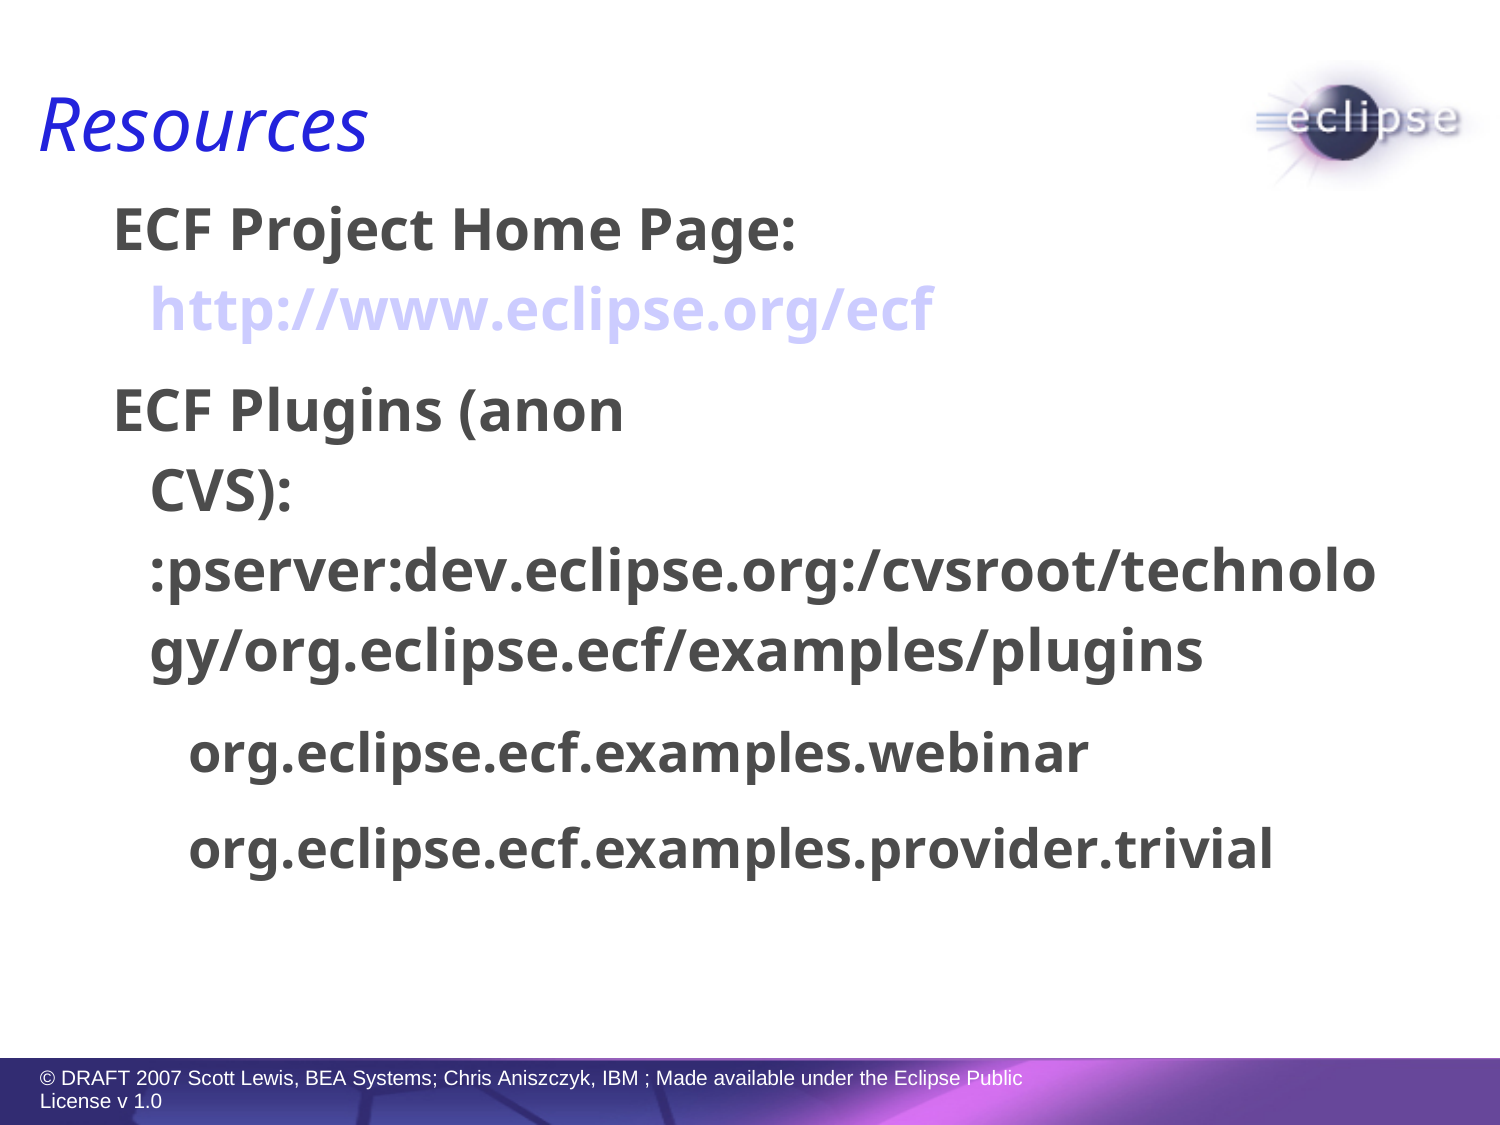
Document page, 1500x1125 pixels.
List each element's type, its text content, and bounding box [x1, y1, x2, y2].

picture [1222, 60, 1500, 191]
list ECF Project Home Page: http://www.eclipse.org/ecf ECF Plugins (anon CVS): :pserver:dev.eclipse.org:/cvsroot/technology/org.eclipse.ecf/examples/plugins org.eclipse.ecf.examples.webinar org.eclipse.ecf.examples.provider.trivial [112, 187, 1388, 1006]
picture [0, 1058, 1500, 1125]
title Resources [37, 78, 1234, 170]
